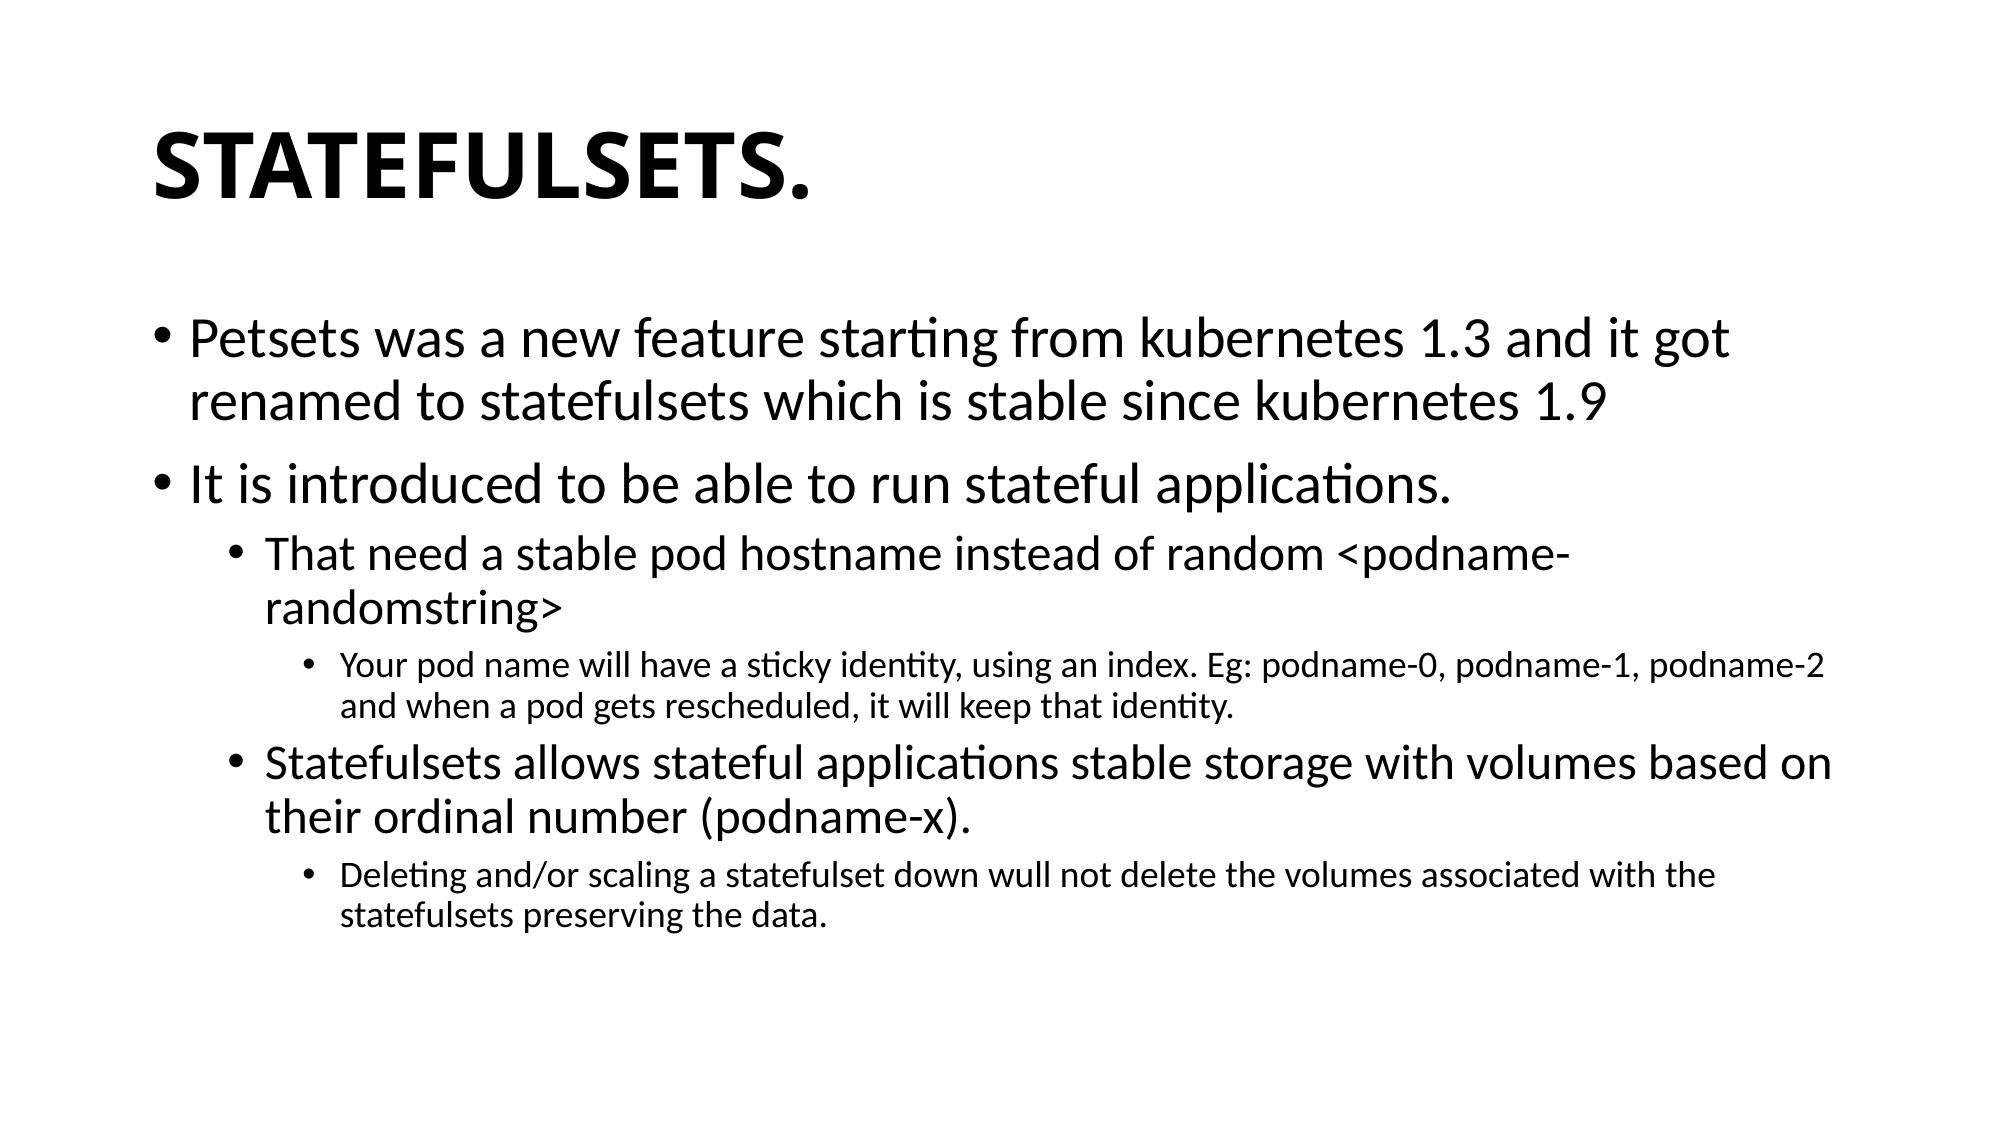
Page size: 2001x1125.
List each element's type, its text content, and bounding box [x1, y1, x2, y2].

list Petsets was a new feature starting from kubernetes 1.3 and it got renamed to statefulsets which is stable since kubernetes 1.9 It is introduced to be able to run stateful applications. That need a stable pod hostname instead of random <podname-randomstring> Your pod name will have a sticky identity, using an index. Eg: podname-0, podname-1, podname-2 and when a pod gets rescheduled, it will keep that identity. Statefulsets allows stateful applications stable storage with volumes based on their ordinal number (podname-x). Deleting and/or scaling a statefulset down wull not delete the volumes associated with the statefulsets preserving the data. [137, 299, 1863, 1014]
title STATEFULSETS. [137, 59, 1863, 278]
